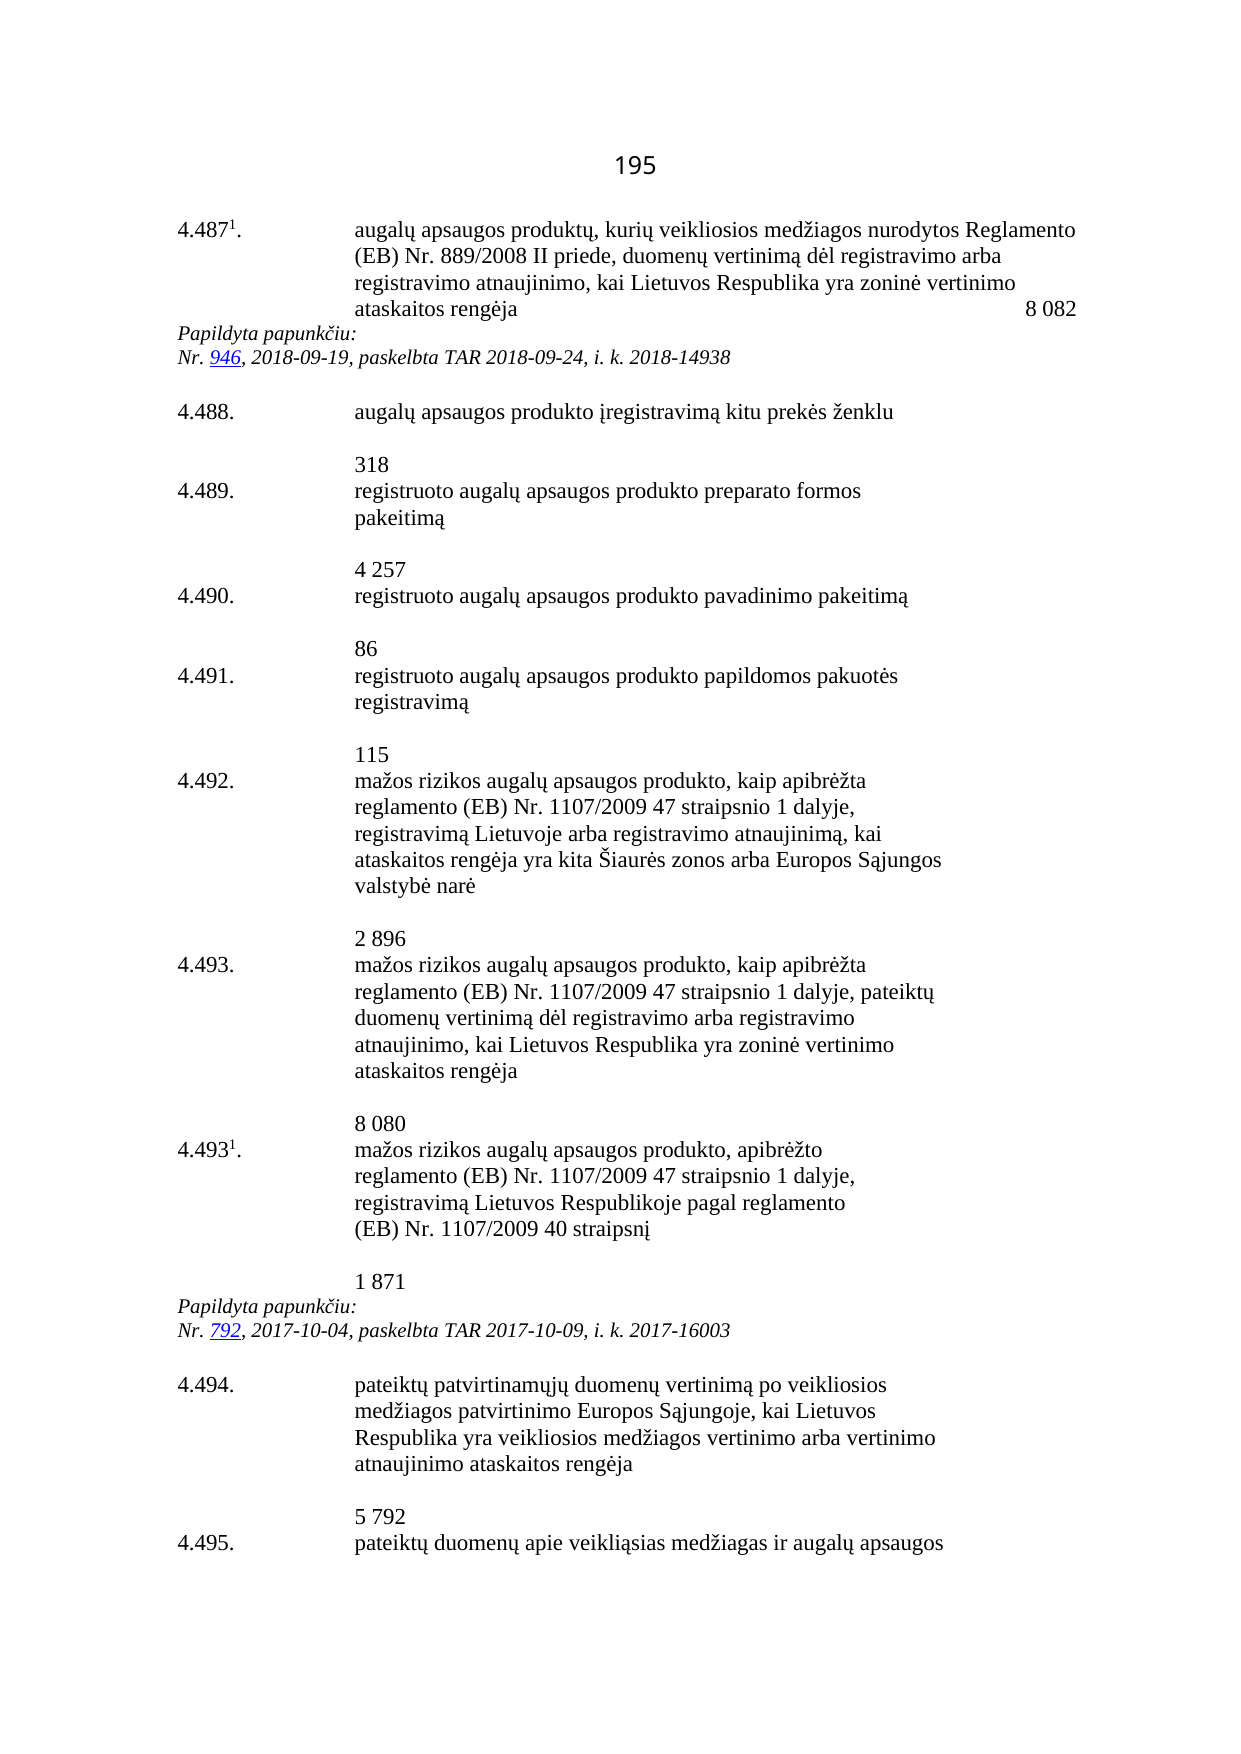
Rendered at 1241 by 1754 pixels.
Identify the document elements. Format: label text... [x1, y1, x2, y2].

text reglamento (EB) Nr. 1107/2009 47 straipsnio 1 dalyje, pateiktų [354, 978, 945, 1004]
text Respublika yra veikliosios medžiagos vertinimo arba vertinimo [354, 1424, 945, 1450]
text registravimą Lietuvos Respublikoje pagal reglamento [354, 1189, 945, 1215]
text ataskaitos rengėja yra kita Šiaurės zonos arba Europos Sąjungos [354, 846, 945, 872]
text Nr. 946, 2018-09-19, paskelbta TAR 2018-09-24, i. k. 2018-14938 [177, 345, 1093, 369]
text registravimą 115 [354, 688, 945, 767]
text medžiagos patvirtinimo Europos Sąjungoje, kai Lietuvos [354, 1397, 945, 1424]
text 4.4931. mažos rizikos augalų apsaugos produkto, apibrėžto [177, 1136, 945, 1162]
text 4.492. mažos rizikos augalų apsaugos produkto, kaip apibrėžta [177, 767, 945, 793]
text reglamento (EB) Nr. 1107/2009 47 straipsnio 1 dalyje, [354, 793, 945, 820]
text Nr. 792, 2017-10-04, paskelbta TAR 2017-10-09, i. k. 2017-16003 [177, 1318, 1093, 1342]
text duomenų vertinimą dėl registravimo arba registravimo [354, 1004, 945, 1031]
text 4.491. registruoto augalų apsaugos produkto papildomos pakuotės [177, 662, 945, 688]
text 4.4871. augalų apsaugos produktų, kurių veikliosios medžiagos nurodytos Reglamento (EB) Nr. 889/2008 II priede, duomenų vertinimą dėl registravimo arba registravimo atnaujinimo, kai Lietuvos Respublika yra zoninė vertinimo ataskaitos rengėja 8 082 [177, 216, 1093, 321]
text 4.493. mažos rizikos augalų apsaugos produkto, kaip apibrėžta [177, 952, 945, 978]
text Papildyta papunkčiu: [177, 321, 1093, 345]
text 4.490. registruoto augalų apsaugos produkto pavadinimo pakeitimą 86 [177, 583, 945, 662]
text Papildyta papunkčiu: [177, 1294, 1093, 1318]
text 4.488. augalų apsaugos produkto įregistravimą kitu prekės ženklu 318 [177, 398, 945, 477]
text valstybė narė 2 896 [354, 872, 945, 952]
text atnaujinimo ataskaitos rengėja 5 792 [354, 1450, 945, 1529]
text 4.495. pateiktų duomenų apie veikliąsias medžiagas ir augalų apsaugos [177, 1529, 945, 1556]
text ataskaitos rengėja 8 080 [354, 1057, 945, 1136]
text (EB) Nr. 1107/2009 40 straipsnį 1 871 [354, 1215, 945, 1294]
text 4.489. registruoto augalų apsaugos produkto preparato formos pakeitimą 4 257 [177, 477, 945, 583]
text atnaujinimo, kai Lietuvos Respublika yra zoninė vertinimo [354, 1031, 945, 1057]
text registravimą Lietuvoje arba registravimo atnaujinimą, kai [354, 820, 945, 846]
text reglamento (EB) Nr. 1107/2009 47 straipsnio 1 dalyje, [354, 1162, 945, 1189]
text 4.494. pateiktų patvirtinamųjų duomenų vertinimą po veikliosios [177, 1371, 945, 1397]
